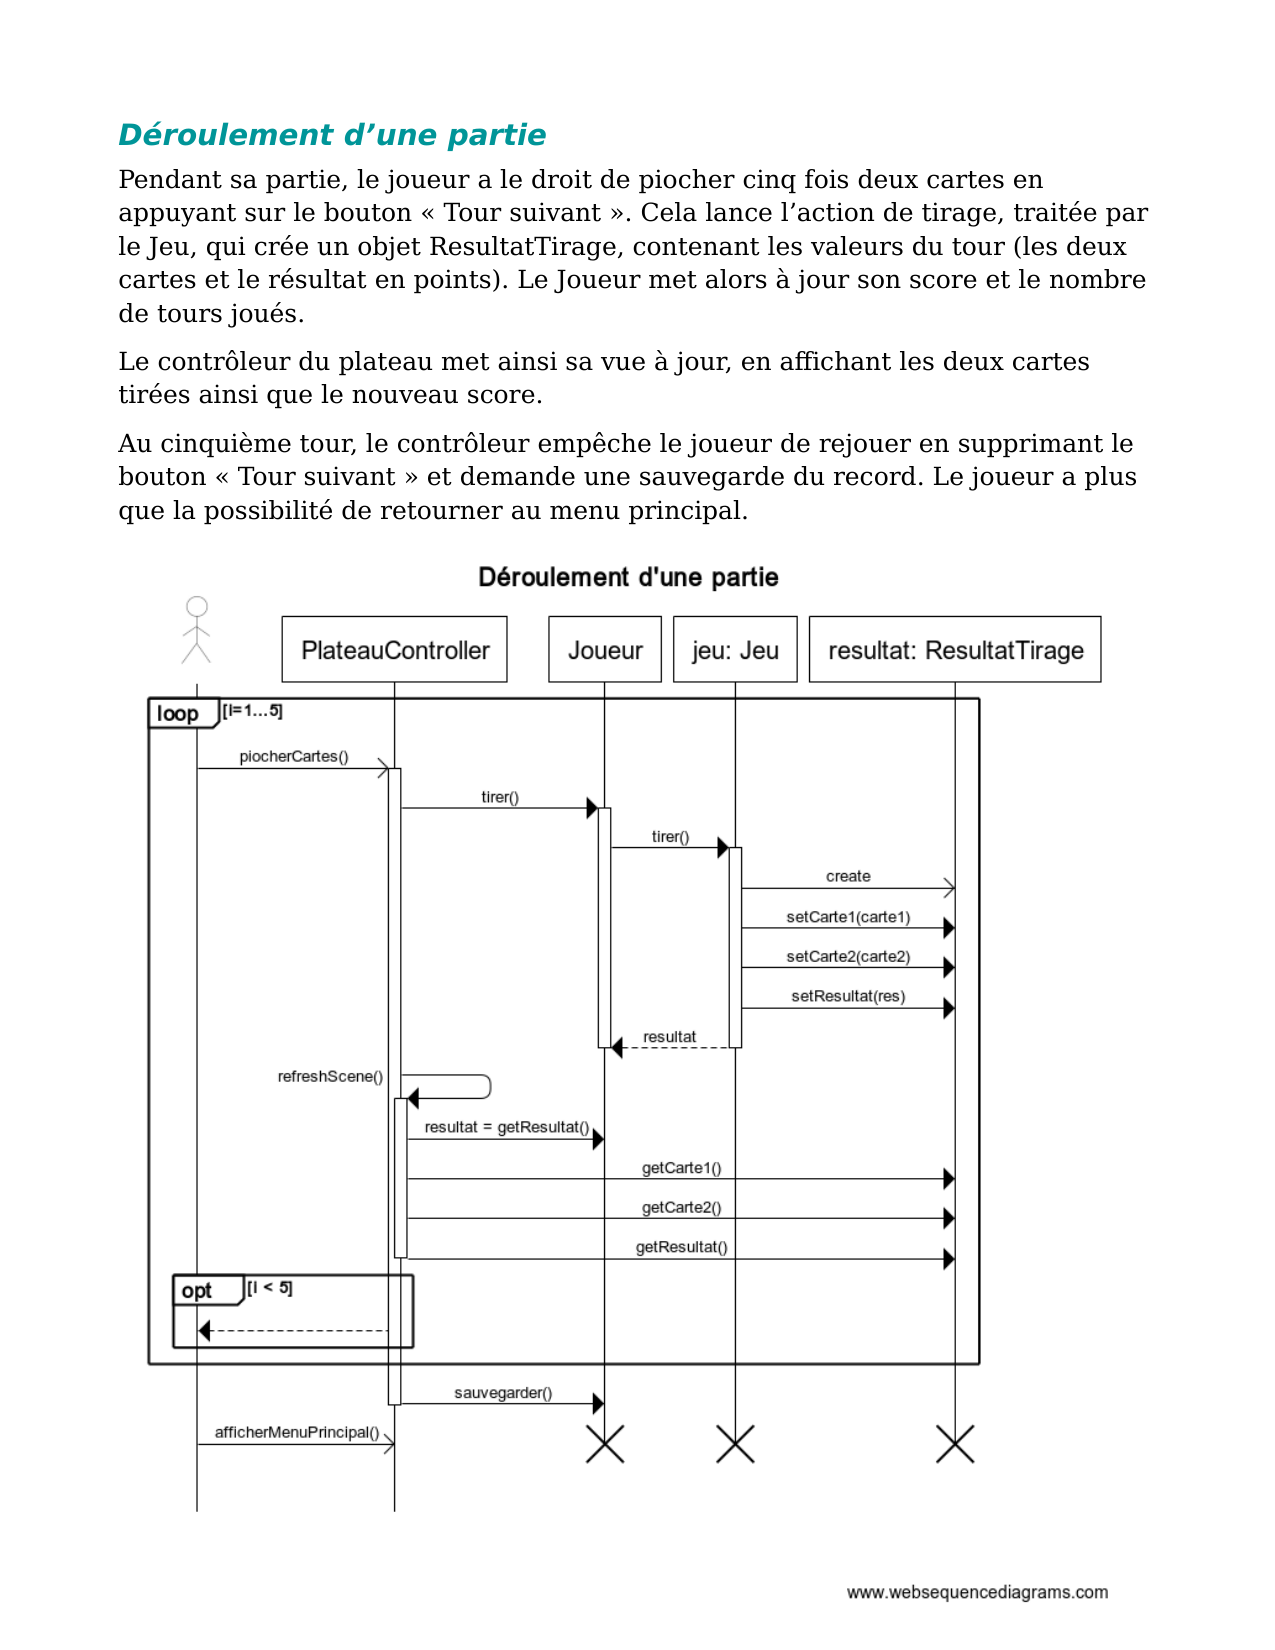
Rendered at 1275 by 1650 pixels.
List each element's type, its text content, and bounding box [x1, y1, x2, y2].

picture [136, 548, 1119, 1612]
text Pendant sa partie, le joueur a le droit de piocher cinq fois deux cartes en appuyant sur le bouton « Tour suivant ». Cela lance l’action de tirage, traitée par le Jeu, qui crée un objet ResultatTirage, contenant les valeurs du tour (les deux cartes et le résultat en points). Le Joueur met alors à jour son score et le nombre de tours joués. [118, 165, 1157, 328]
text Le contrôleur du plateau met ainsi sa vue à jour, en affichant les deux cartes tirées ainsi que le nouveau score. [118, 347, 1157, 410]
subtitle Déroulement d’une partie [118, 118, 1157, 152]
text Au cinquième tour, le contrôleur empêche le joueur de rejouer en supprimant le bouton « Tour suivant » et demande une sauvegarde du record. Le joueur a plus que la possibilité de retourner au menu principal. [118, 429, 1157, 525]
